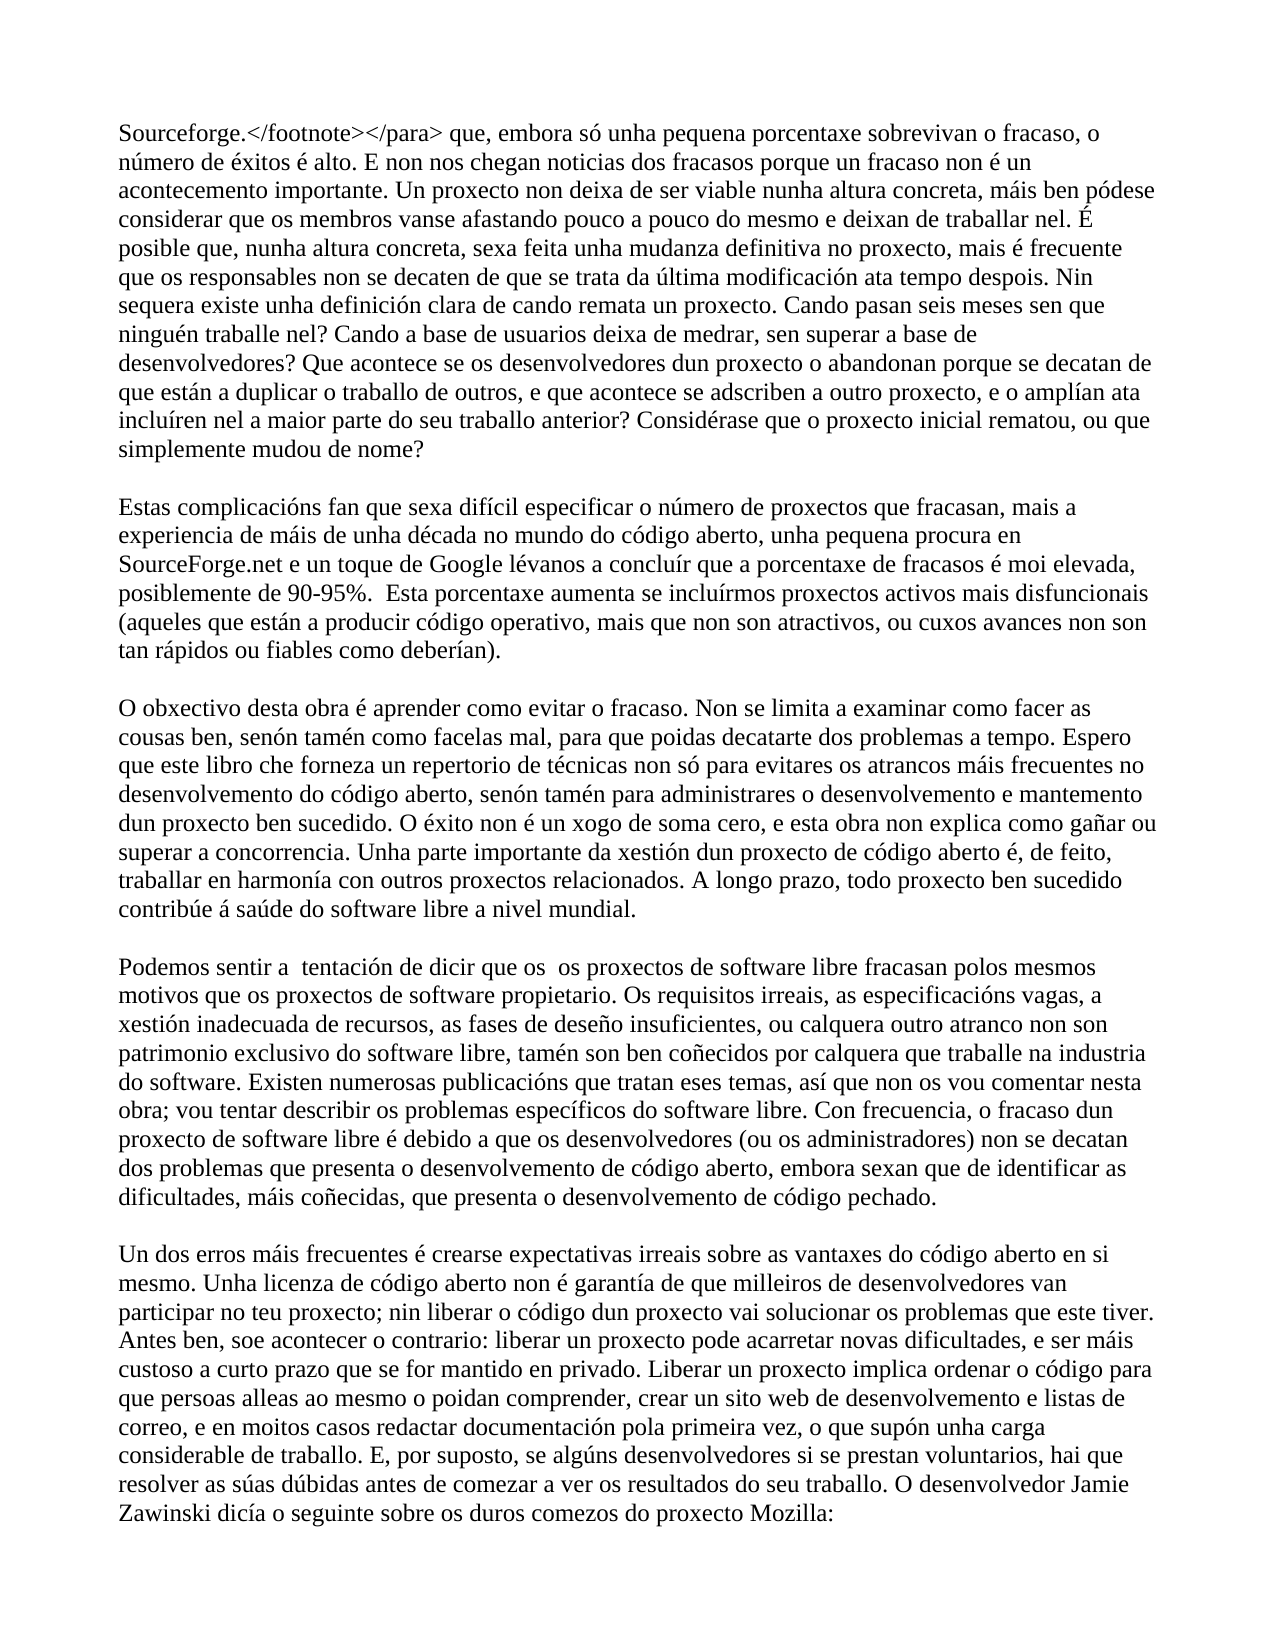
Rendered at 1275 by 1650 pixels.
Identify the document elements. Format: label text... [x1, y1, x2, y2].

text Podemos sentir a tentación de dicir que os os proxectos de software libre fracasan polos mesmos motivos que os proxectos de software propietario. Os requisitos irreais, as especificacións vagas, a xestión inadecuada de recursos, as fases de deseño insuficientes, ou calquera outro atranco non son patrimonio exclusivo do software libre, tamén son ben coñecidos por calquera que traballe na industria do software. Existen numerosas publicacións que tratan eses temas, así que non os vou comentar nesta obra; vou tentar describir os problemas específicos do software libre. Con frecuencia, o fracaso dun proxecto de software libre é debido a que os desenvolvedores (ou os administradores) non se decatan dos problemas que presenta o desenvolvemento de código aberto, embora sexan que de identificar as dificultades, máis coñecidas, que presenta o desenvolvemento de código pechado. [118, 952, 1157, 1211]
text Estas complicacións fan que sexa difícil especificar o número de proxectos que fracasan, mais a experiencia de máis de unha década no mundo do código aberto, unha pequena procura en SourceForge.net e un toque de Google lévanos a concluír que a porcentaxe de fracasos é moi elevada, posiblemente de 90-95%. Esta porcentaxe aumenta se incluírmos proxectos activos mais disfuncionais (aqueles que están a producir código operativo, mais que non son atractivos, ou cuxos avances non son tan rápidos ou fiables como deberían). [118, 492, 1157, 664]
text O obxectivo desta obra é aprender como evitar o fracaso. Non se limita a examinar como facer as cousas ben, senón tamén como facelas mal, para que poidas decatarte dos problemas a tempo. Espero que este libro che forneza un repertorio de técnicas non só para evitares os atrancos máis frecuentes no desenvolvemento do código aberto, senón tamén para administrares o desenvolvemento e mantemento dun proxecto ben sucedido. O éxito non é un xogo de soma cero, e esta obra non explica como gañar ou superar a concorrencia. Unha parte importante da xestión dun proxecto de código aberto é, de feito, traballar en harmonía con outros proxectos relacionados. A longo prazo, todo proxecto ben sucedido contribúe á saúde do software libre a nivel mundial. [118, 693, 1157, 923]
text Un dos erros máis frecuentes é crearse expectativas irreais sobre as vantaxes do código aberto en si mesmo. Unha licenza de código aberto non é garantía de que milleiros de desenvolvedores van participar no teu proxecto; nin liberar o código dun proxecto vai solucionar os problemas que este tiver. Antes ben, soe acontecer o contrario: liberar un proxecto pode acarretar novas dificultades, e ser máis custoso a curto prazo que se for mantido en privado. Liberar un proxecto implica ordenar o código para que persoas alleas ao mesmo o poidan comprender, crear un sito web de desenvolvemento e listas de correo, e en moitos casos redactar documentación pola primeira vez, o que supón unha carga considerable de traballo. E, por suposto, se algúns desenvolvedores si se prestan voluntarios, hai que resolver as súas dúbidas antes de comezar a ver os resultados do seu traballo. O desenvolvedor Jamie Zawinski dicía o seguinte sobre os duros comezos do proxecto Mozilla: [118, 1239, 1157, 1527]
text Sourceforge.</footnote></para> que, embora só unha pequena porcentaxe sobrevivan o fracaso, o número de éxitos é alto. E non nos chegan noticias dos fracasos porque un fracaso non é un acontecemento importante. Un proxecto non deixa de ser viable nunha altura concreta, máis ben pódese considerar que os membros vanse afastando pouco a pouco do mesmo e deixan de traballar nel. É posible que, nunha altura concreta, sexa feita unha mudanza definitiva no proxecto, mais é frecuente que os responsables non se decaten de que se trata da última modificación ata tempo despois. Nin sequera existe unha definición clara de cando remata un proxecto. Cando pasan seis meses sen que ninguén traballe nel? Cando a base de usuarios deixa de medrar, sen superar a base de desenvolvedores? Que acontece se os desenvolvedores dun proxecto o abandonan porque se decatan de que están a duplicar o traballo de outros, e que acontece se adscriben a outro proxecto, e o amplían ata incluíren nel a maior parte do seu traballo anterior? Considérase que o proxecto inicial rematou, ou que simplemente mudou de nome? [118, 118, 1157, 463]
